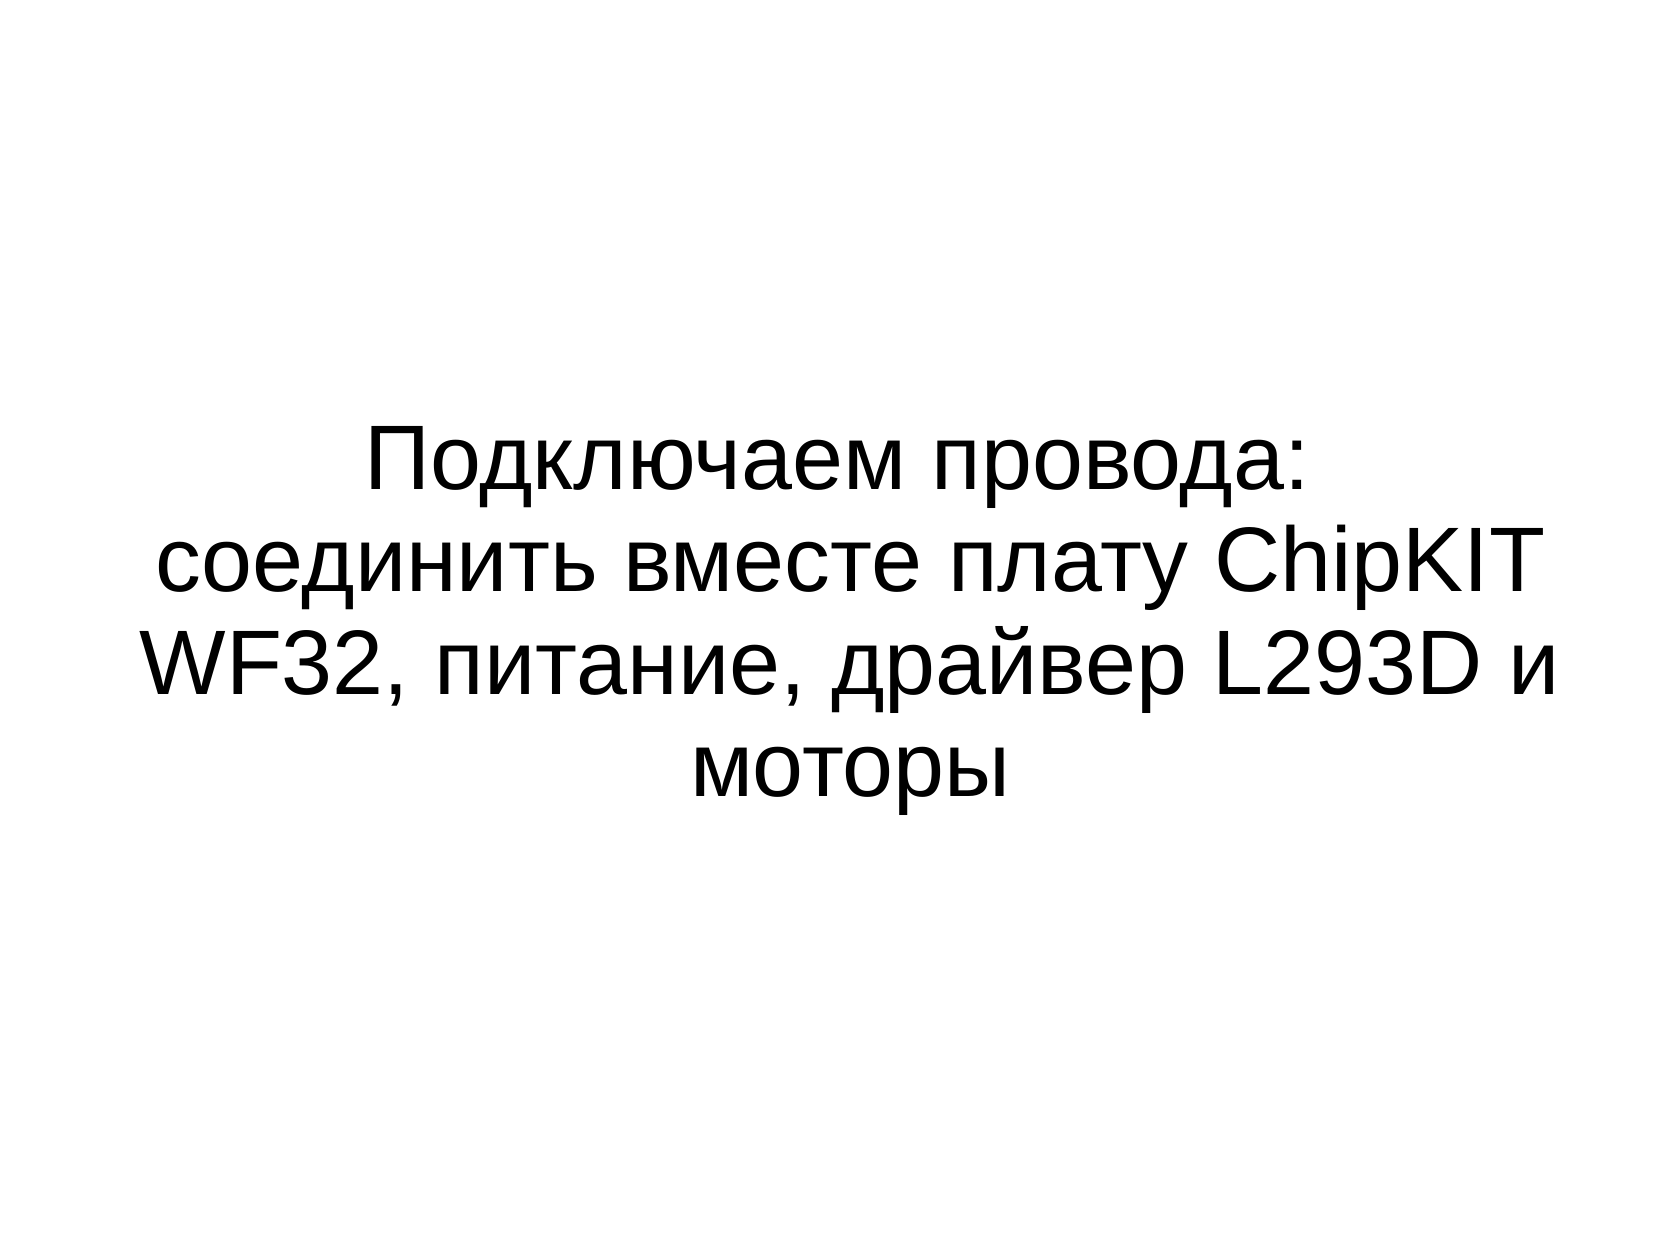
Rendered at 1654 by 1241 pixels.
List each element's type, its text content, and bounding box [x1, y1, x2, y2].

title Подключаем провода: соединить вместе плату ChipKIT WF32, питание, драйвер L293D и моторы [106, 406, 1595, 817]
